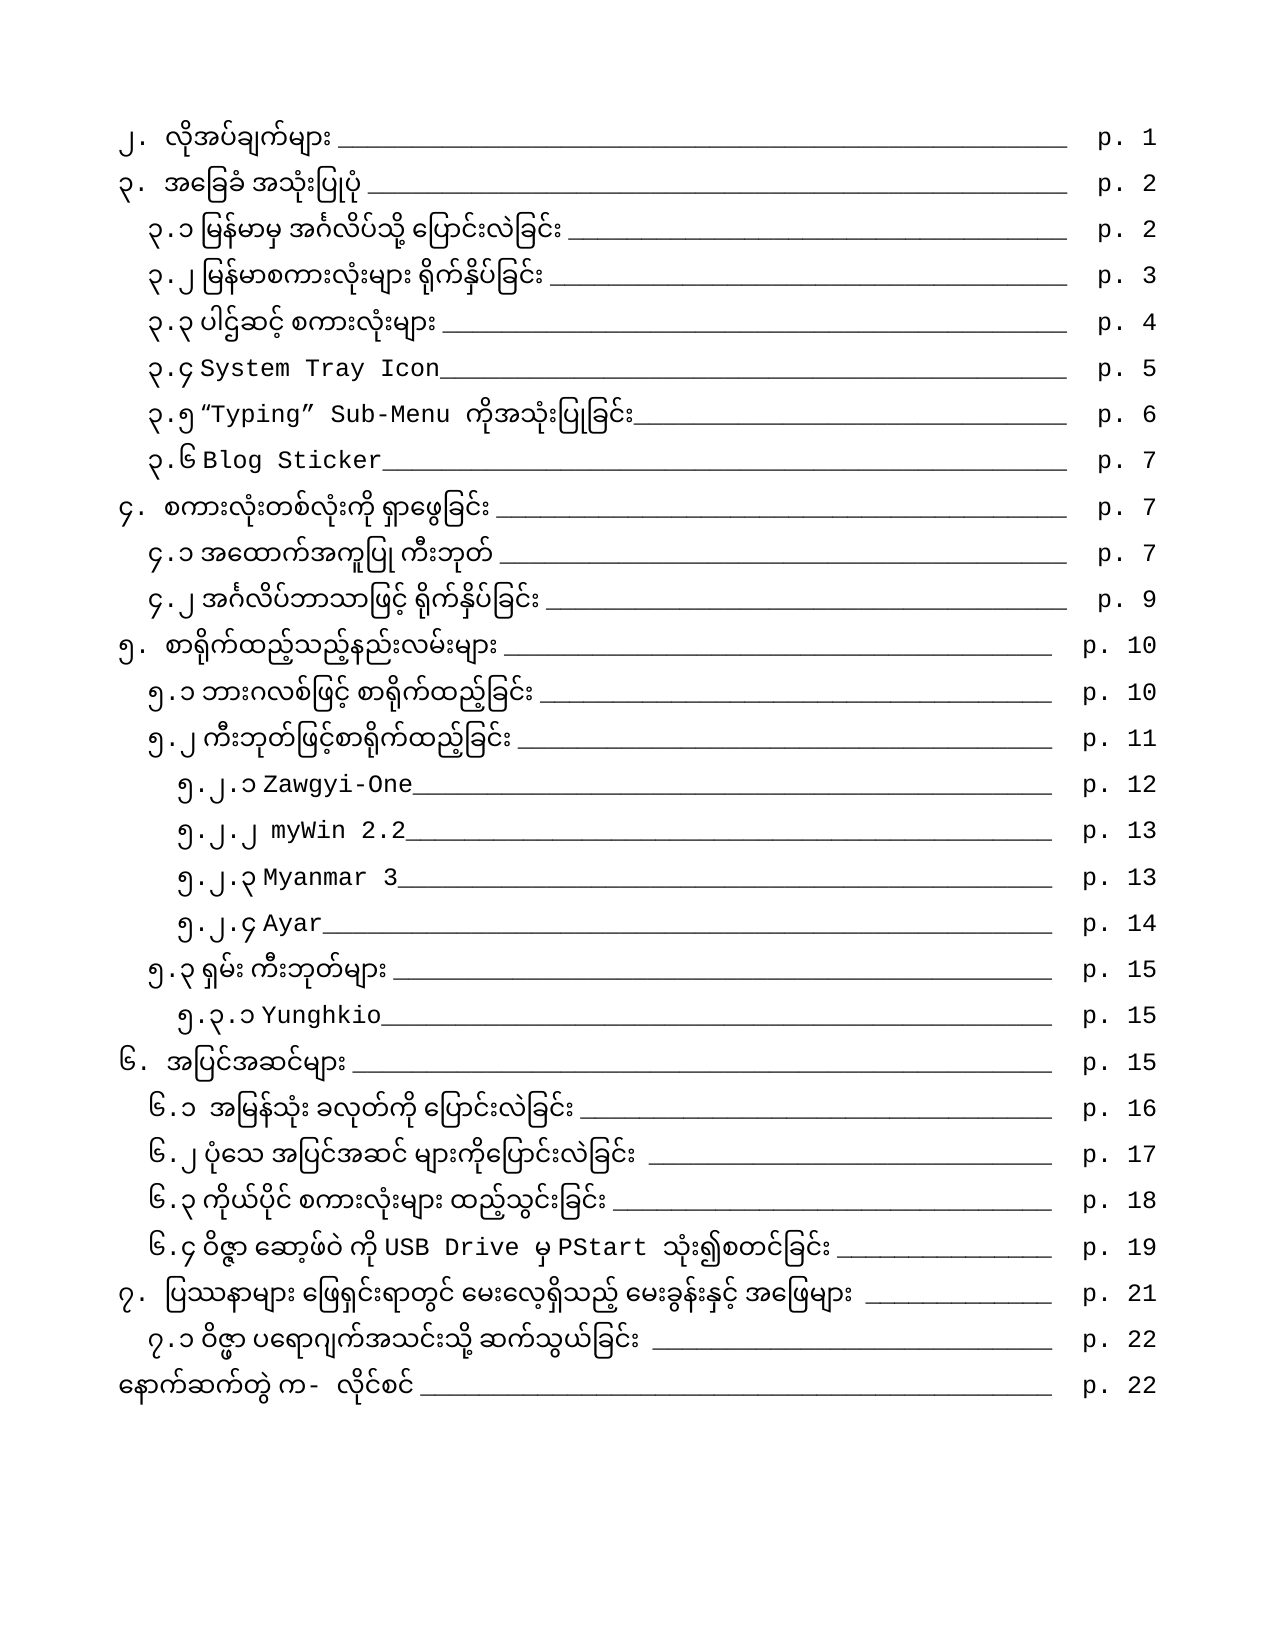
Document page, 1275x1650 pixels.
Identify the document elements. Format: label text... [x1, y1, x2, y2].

text ၅.၂.၂ myWin 2.2 p. 13 [177, 812, 1157, 846]
text ၃. အခြေခံ အသုံးပြုပုံ p. 2 [118, 164, 1157, 199]
text ၅. စာရိုက်ထည့်သည့်နည်းလမ်းများ p. 10 [118, 627, 1157, 661]
text ၆.၃ ကိုယ်ပိုင် စကားလုံးများ ထည့်သွင်းခြင်း p. 18 [148, 1182, 1157, 1216]
text ၃.၆ Blog Sticker p. 7 [148, 442, 1157, 476]
text ၅.၃ ရှမ်း ကီးဘုတ်များ p. 15 [148, 951, 1157, 985]
text ၃.၂ မြန်မာစကားလုံးများ ရိုက်နှိပ်ခြင်း p. 3 [148, 257, 1157, 291]
text ၃.၅ “Typing” Sub-Menu ကိုအသုံးပြုခြင်း p. 6 [148, 396, 1157, 430]
text ၆.၁ အမြန်သုံး ခလုတ်ကို ပြောင်းလဲခြင်း p. 16 [148, 1089, 1157, 1124]
text ၃.၃ ပါဌ်ဆင့် စကားလုံးများ p. 4 [148, 303, 1157, 337]
text ၅.၁ ဘားဂလစ်ဖြင့် စာရိုက်ထည့်ခြင်း p. 10 [148, 673, 1157, 707]
text ၇. ပြဿနာများ ဖြေရှင်းရာတွင် မေးလေ့ရှိသည့် မေးခွန်းနှင့် အဖြေများ p. 21 [118, 1274, 1157, 1309]
text ၇.၁ ဝိဇ္ဖာ ပရောဂျက်အသင်းသို့ ဆက်သွယ်ခြင်း p. 22 [148, 1321, 1157, 1355]
text ၆.၄ ဝိဇ္ဇာ ဆော့ဖ်ဝဲ ကို USB Drive မှ PStart သုံး၍စတင်ခြင်း p. 19 [148, 1228, 1157, 1262]
text ၅.၂.၄ Ayar p. 14 [177, 904, 1157, 939]
text နောက်ဆက်တွဲ က- လိုင်စင် p. 22 [118, 1367, 1157, 1401]
text ၅.၂.၃ Myanmar 3 p. 13 [177, 858, 1157, 892]
text ၂. လိုအပ်ချက်များ p. 1 [118, 118, 1157, 152]
text ၆. အပြင်အဆင်များ p. 15 [118, 1043, 1157, 1077]
text ၅.၃.၁ Yunghkio p. 15 [177, 997, 1157, 1031]
text ၄. စကားလုံးတစ်လုံးကို ရှာဖွေခြင်း p. 7 [118, 488, 1157, 522]
text ၃.၄ System Tray Icon p. 5 [148, 349, 1157, 384]
text ၅.၂ ကီးဘုတ်ဖြင့်စာရိုက်ထည့်ခြင်း p. 11 [148, 719, 1157, 754]
text ၃.၁ မြန်မာမှ အင်္ဂလိပ်သို့ ပြောင်းလဲခြင်း p. 2 [148, 211, 1157, 245]
text ၆.၂ ပုံသေ အပြင်အဆင် များကိုပြောင်းလဲခြင်း p. 17 [148, 1136, 1157, 1170]
text ၄.၁ အထောက်အကူပြု ကီးဘုတ် p. 7 [148, 534, 1157, 569]
text ၄.၂ အင်္ဂလိပ်ဘာသာဖြင့် ရိုက်နှိပ်ခြင်း p. 9 [148, 581, 1157, 615]
text ၅.၂.၁ Zawgyi-One p. 12 [177, 766, 1157, 800]
